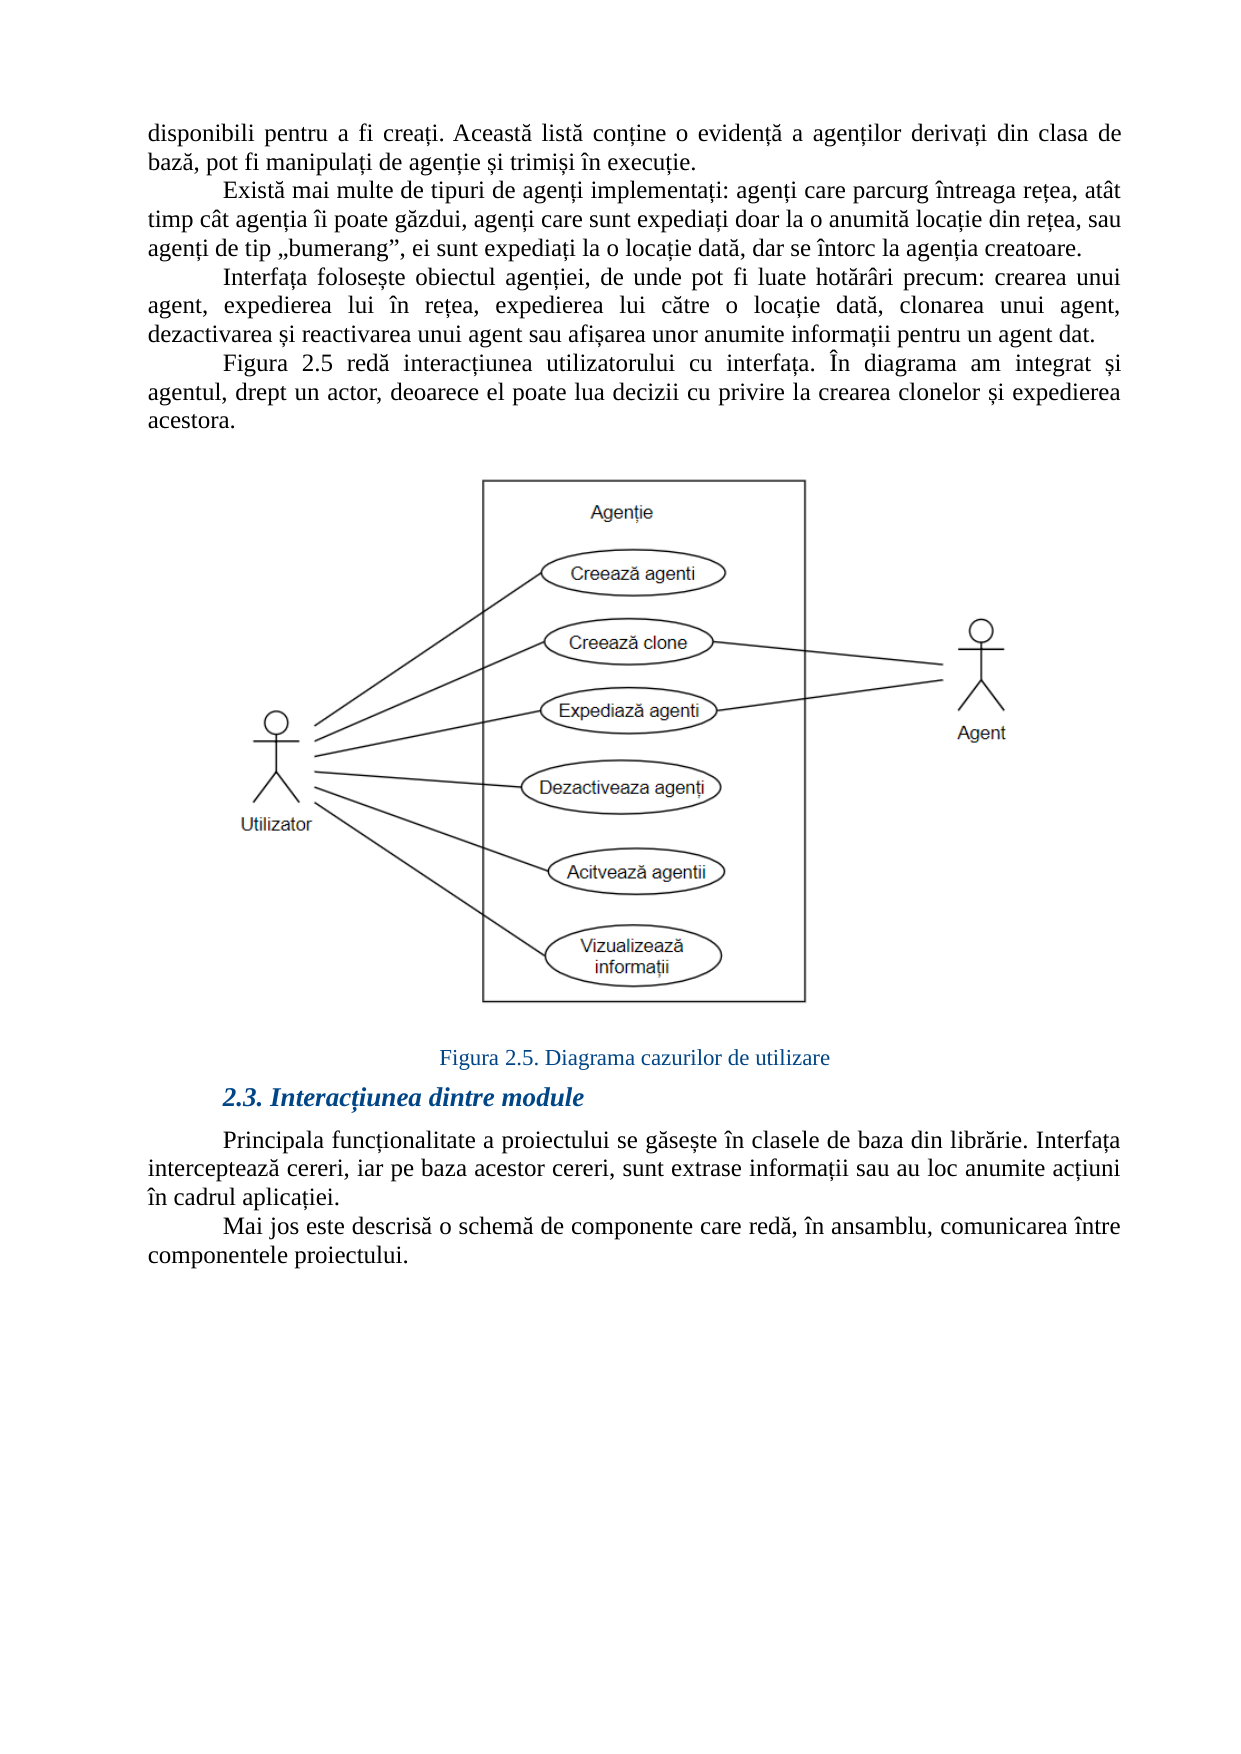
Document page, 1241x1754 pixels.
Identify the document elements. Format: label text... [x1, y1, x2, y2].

text Figura 2.5. Diagrama cazurilor de utilizare [207, 1039, 1062, 1070]
subtitle Interacțiunea dintre module [223, 1081, 1122, 1112]
text disponibili pentru a fi creați. Această listă conține o evidență a agenților derivați din clasa de bază, pot fi manipulați de agenție și trimiși în execuție. [148, 118, 1122, 176]
text Mai jos este descrisă o schemă de componente care redă, în ansamblu, comunicarea între componentele proiectului. [148, 1211, 1122, 1268]
text Există mai multe de tipuri de agenți implementați: agenți care parcurg întreaga rețea, atât timp cât agenția îi poate găzdui, agenți care sunt expediați doar la o anumită locație din rețea, sau agenți de tip „bumerang”, ei sunt expediați la o locație dată, dar se întorc la agenția creatoare. [148, 176, 1122, 262]
text Interfața folosește obiectul agenției, de unde pot fi luate hotărâri precum: crearea unui agent, expedierea lui în rețea, expedierea lui către o locație dată, clonarea unui agent, dezactivarea și reactivarea unui agent sau afișarea unor anumite informații pentru un agent dat. [148, 262, 1122, 348]
text Principala funcționalitate a proiectului se găsește în clasele de baza din librărie. Interfața interceptează cereri, iar pe baza acestor cereri, sunt extrase informații sau au loc anumite acțiuni în cadrul aplicației. [148, 1125, 1122, 1211]
picture [207, 434, 1063, 1039]
text Figura 2.5 redă interacțiunea utilizatorului cu interfața. În diagrama am integrat și agentul, drept un actor, deoarece el poate lua decizii cu privire la crearea clonelor și expedierea acestora. [148, 348, 1122, 434]
